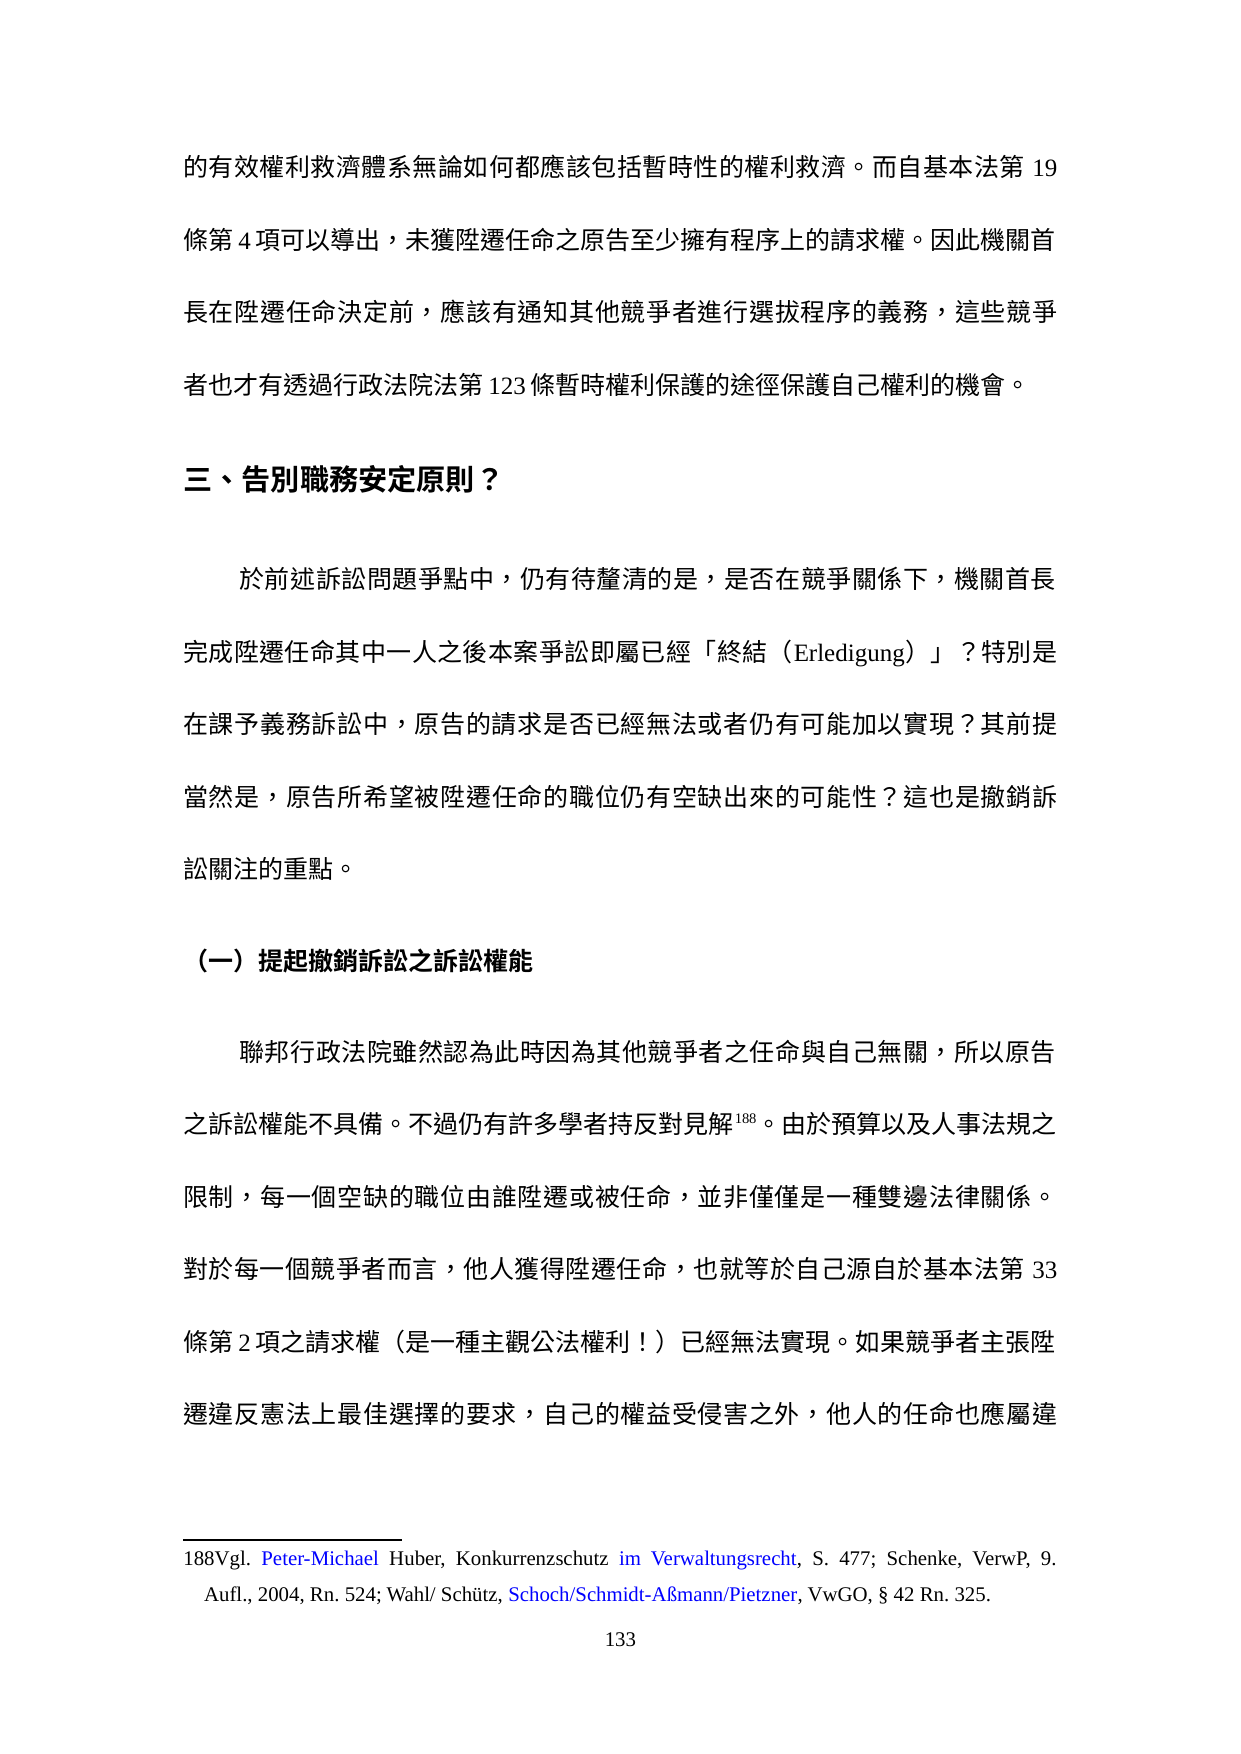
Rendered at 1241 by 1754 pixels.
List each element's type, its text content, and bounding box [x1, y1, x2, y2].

subtitle 三、告別職務安定原則？ [183, 456, 1057, 499]
text 的有效權利救濟體系無論如何都應該包括暫時性的權利救濟。而自基本法第19條第4項可以導出，未獲陞遷任命之原告至少擁有程序上的請求權。因此機關首長在陞遷任命決定前，應該有通知其他競爭者進行選拔程序的義務，這些競爭者也才有透過行政法院法第123條暫時權利保護的途徑保護自己權利的機會。 [183, 148, 1057, 401]
text Vgl. Peter-Michael Huber, Konkurrenzschutz im Verwaltungsrecht, S. 477; Schenke, VerwP, 9. Aufl., 2004, Rn. 524; Wahl/ Schütz, Schoch/Schmidt-Aßmann/Pietzner, VwGO, § 42 Rn. 325. [183, 1546, 1057, 1606]
text （一）提起撤銷訴訟之訴訟權能 [183, 941, 1057, 977]
text 聯邦行政法院雖然認為此時因為其他競爭者之任命與自己無關，所以原告之訴訟權能不具備。不過仍有許多學者持反對見解。由於預算以及人事法規之限制，每一個空缺的職位由誰陞遷或被任命，並非僅僅是一種雙邊法律關係。對於每一個競爭者而言，他人獲得陞遷任命，也就等於自己源自於基本法第33條第2項之請求權（是一種主觀公法權利！）已經無法實現。如果競爭者主張陞遷違反憲法上最佳選擇的要求，自己的權益受侵害之外，他人的任命也應屬違 [183, 1032, 1057, 1431]
text 於前述訴訟問題爭點中，仍有待釐清的是，是否在競爭關係下，機關首長完成陞遷任命其中一人之後本案爭訟即屬已經「終結（Erledigung）」？特別是在課予義務訴訟中，原告的請求是否已經無法或者仍有可能加以實現？其前提當然是，原告所希望被陞遷任命的職位仍有空缺出來的可能性？這也是撤銷訴訟關注的重點。 [183, 560, 1057, 886]
